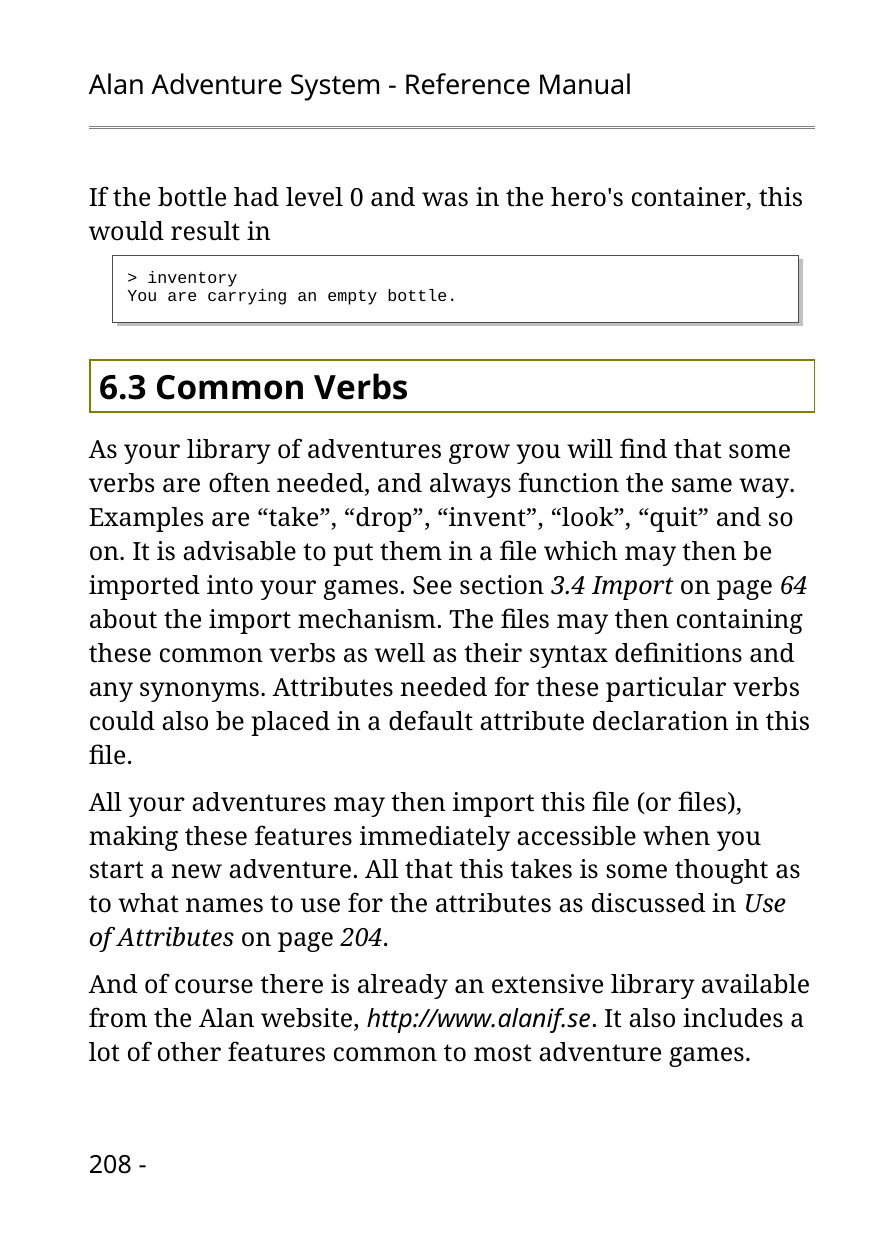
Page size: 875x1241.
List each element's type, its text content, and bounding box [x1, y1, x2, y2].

text > inventory You are carrying an empty bottle. [113, 256, 798, 322]
text And of course there is already an extensive library available from the Alan website, http://www.alanif.se. It also includes a lot of other features common to most adventure games. [88, 967, 815, 1069]
text As your library of adventures grow you will find that some verbs are often needed, and always function the same way. Examples are “take”, “drop”, “in­vent”, “look”, “quit” and so on. It is advisable to put them in a file which may then be imported into your games. See section 3.4 Import on page 54 about the import mechanism. The files may then containing these common verbs as well as their syntax definitions and any synonyms. Attributes needed for these particular verbs could also be placed in a default attribute declaration in this file. [88, 432, 815, 772]
text If the bottle had level 0 and was in the hero's container, this would result in [88, 180, 815, 248]
text All your adventures may then import this file (or files), making these features imme­diately accessible when you start a new adventure. All that this takes is some thought as to what names to use for the attributes as discussed in Use of Attributes on page 165. [88, 784, 815, 954]
subtitle Common Verbs [91, 361, 814, 411]
